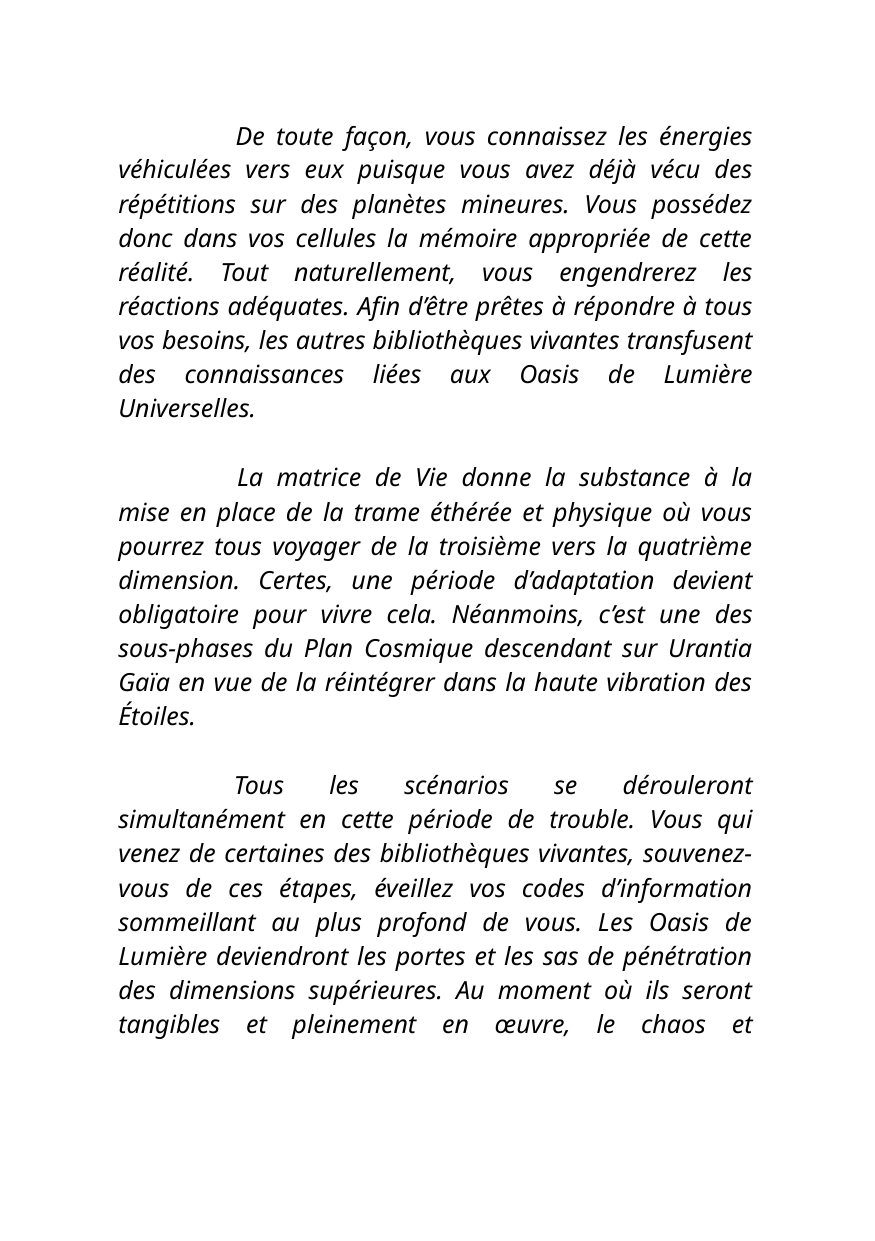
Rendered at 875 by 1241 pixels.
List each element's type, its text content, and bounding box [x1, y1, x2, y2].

text La matrice de Vie donne la substance à la mise en place de la trame éthérée et physique où vous pourrez tous voyager de la troisième vers la quatrième dimension. Certes, une période d’adaptation devient obligatoire pour vivre cela. Néanmoins, c’est une des sous-phases du Plan Cosmique descendant sur Urantia Gaïa en vue de la réintégrer dans la haute vibration des Étoiles. [118, 460, 756, 733]
text Tous les scénarios se dérouleront simultanément en cette période de trouble. Vous qui venez de certaines des bibliothèques vivantes, souvenez-vous de ces étapes, éveillez vos codes d’information sommeillant au plus profond de vous. Les Oasis de Lumière deviendront les portes et les sas de pénétration des dimensions supérieures. Au moment où ils seront tangibles et pleinement en œuvre, le chaos et [118, 768, 756, 1041]
text De toute façon, vous connaissez les énergies véhiculées vers eux puisque vous avez déjà vécu des répétitions sur des planètes mineures. Vous possédez donc dans vos cellules la mémoire appropriée de cette réalité. Tout naturellement, vous engendrerez les réactions adéquates. Afin d’être prêtes à répondre à tous vos besoins, les autres bibliothèques vivantes transfusent des connaissances liées aux Oasis de Lumière Universelles. [118, 118, 756, 425]
